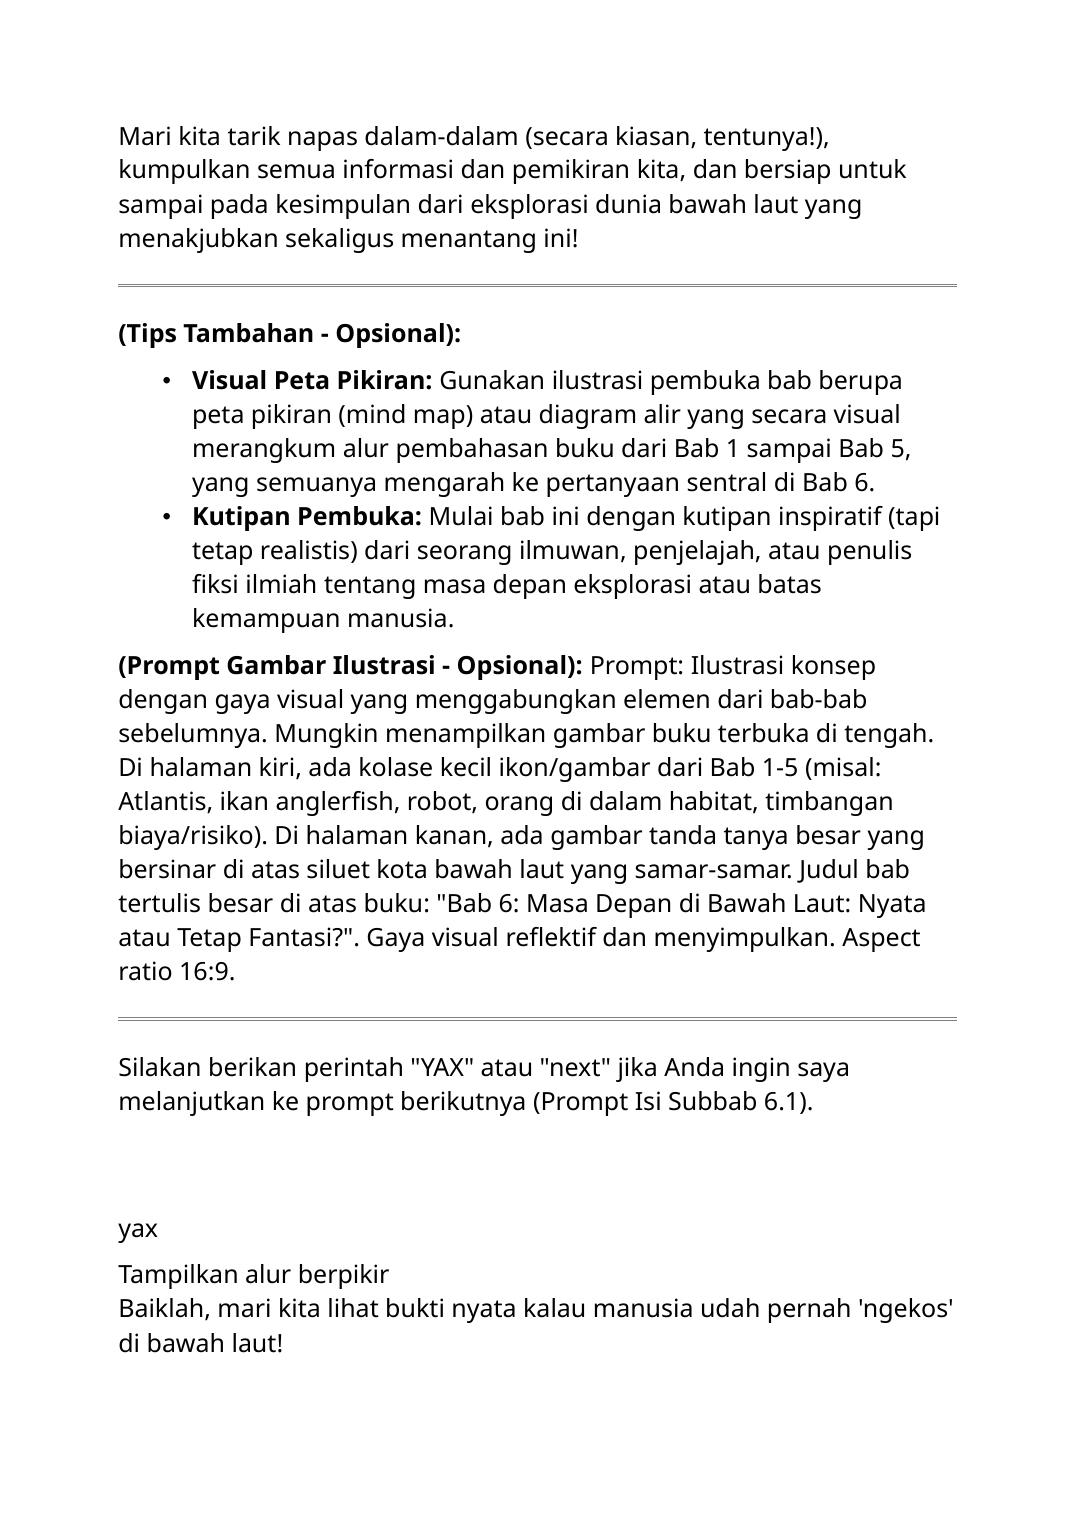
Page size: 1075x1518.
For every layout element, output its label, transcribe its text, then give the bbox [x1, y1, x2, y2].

text Mari kita tarik napas dalam-dalam (secara kiasan, tentunya!), kumpulkan semua informasi dan pemikiran kita, dan bersiap untuk sampai pada kesimpulan dari eksplorasi dunia bawah laut yang menakjubkan sekaligus menantang ini! [118, 118, 957, 254]
list Visual Peta Pikiran: Gunakan ilustrasi pembuka bab berupa peta pikiran (mind map) atau diagram alir yang secara visual merangkum alur pembahasan buku dari Bab 1 sampai Bab 5, yang semuanya mengarah ke pertanyaan sentral di Bab 6. [162, 362, 957, 498]
text (Tips Tambahan - Opsional): [118, 316, 957, 350]
text (Prompt Gambar Ilustrasi - Opsional): Prompt: Ilustrasi konsep dengan gaya visual yang menggabungkan elemen dari bab-bab sebelumnya. Mungkin menampilkan gambar buku terbuka di tengah. Di halaman kiri, ada kolase kecil ikon/gambar dari Bab 1-5 (misal: Atlantis, ikan anglerfish, robot, orang di dalam habitat, timbangan biaya/risiko). Di halaman kanan, ada gambar tanda tanya besar yang bersinar di atas siluet kota bawah laut yang samar-samar. Judul bab tertulis besar di atas buku: "Bab 6: Masa Depan di Bawah Laut: Nyata atau Tetap Fantasi?". Gaya visual reflektif dan menyimpulkan. Aspect ratio 16:9. [118, 647, 957, 988]
text yax [118, 1211, 957, 1244]
text Tampilkan alur berpikir [118, 1257, 957, 1291]
text Baiklah, mari kita lihat bukti nyata kalau manusia udah pernah 'ngekos' di bawah laut! [118, 1291, 957, 1359]
list Kutipan Pembuka: Mulai bab ini dengan kutipan inspiratif (tapi tetap realistis) dari seorang ilmuwan, penjelajah, atau penulis fiksi ilmiah tentang masa depan eksplorasi atau batas kemampuan manusia. [162, 498, 957, 635]
text Silakan berikan perintah "YAX" atau "next" jika Anda ingin saya melanjutkan ke prompt berikutnya (Prompt Isi Subbab 6.1). [118, 1049, 957, 1117]
